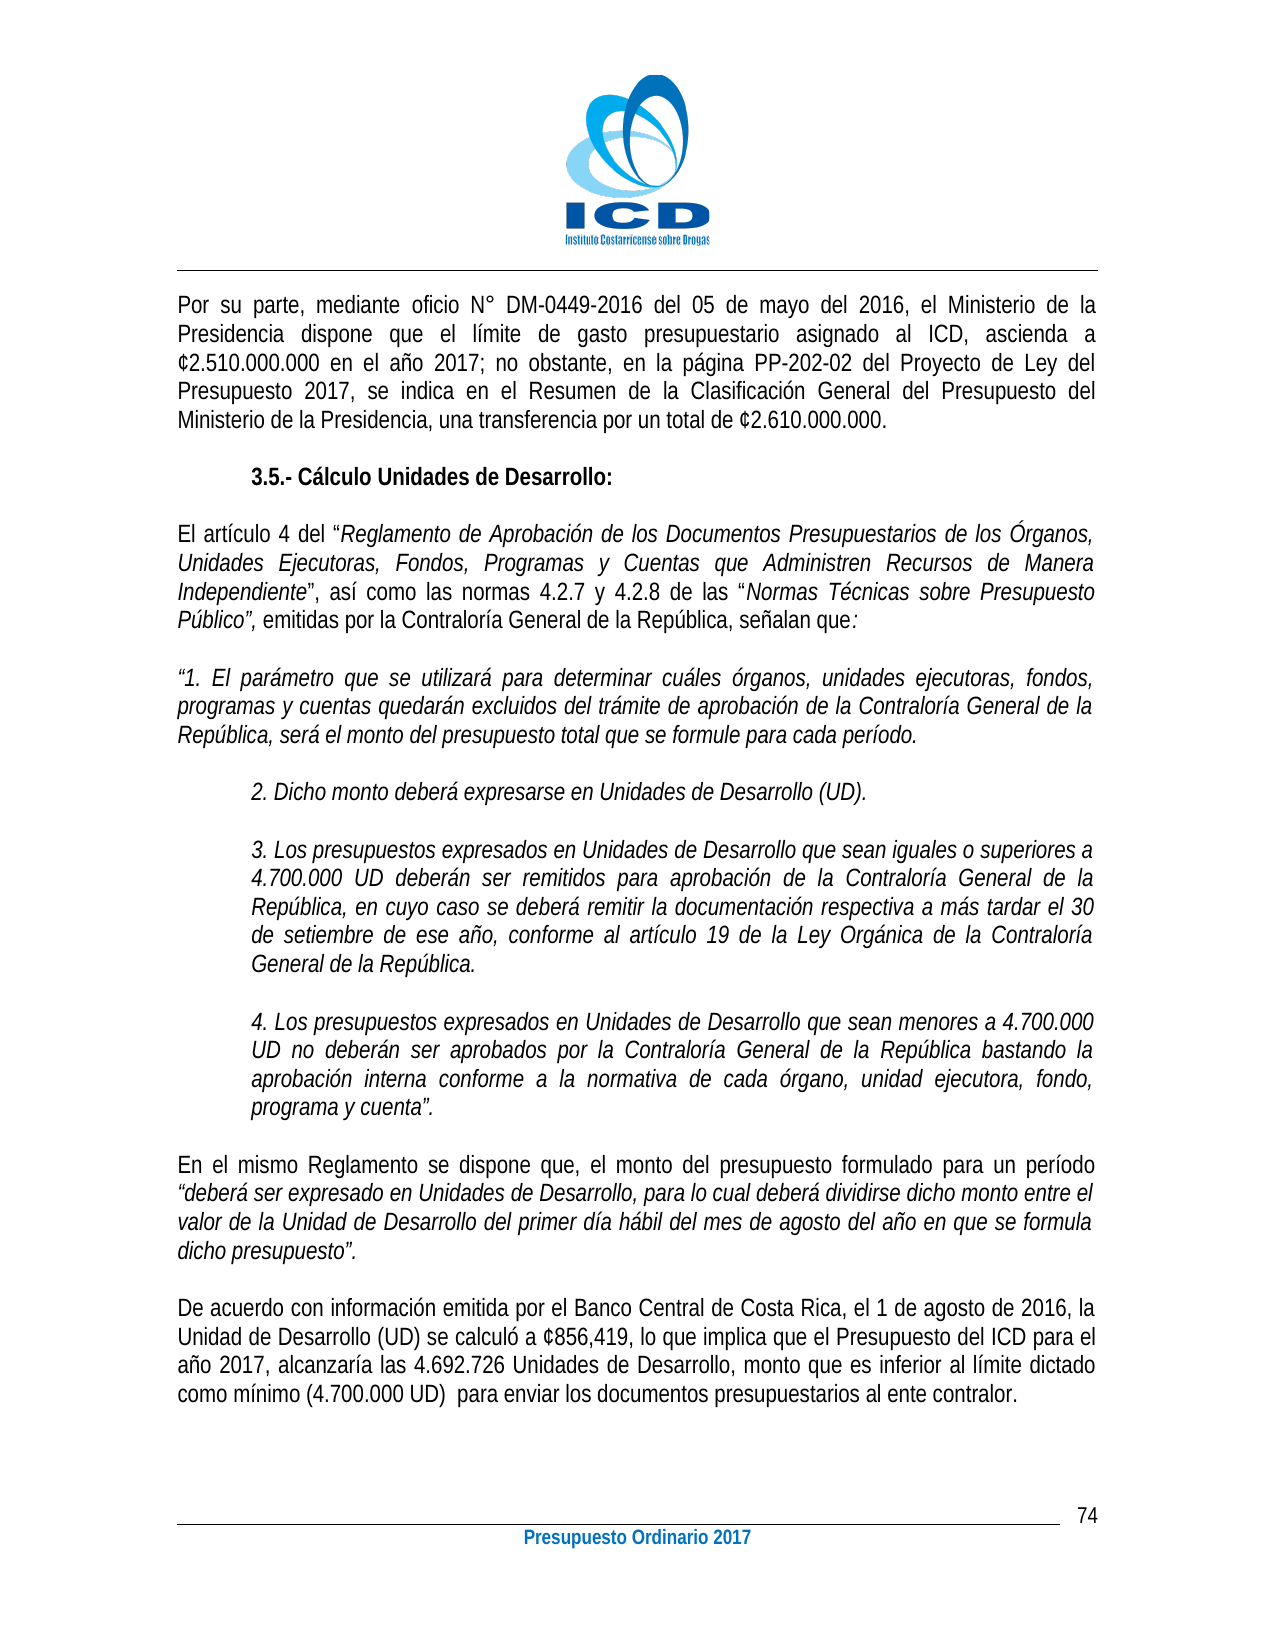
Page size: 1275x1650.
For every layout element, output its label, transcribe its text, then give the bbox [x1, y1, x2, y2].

text El artículo 4 del “Reglamento de Aprobación de los Documentos Presupuestarios de los Órganos, Unidades Ejecutoras, Fondos, Programas y Cuentas que Administren Recursos de Manera Independiente”, así como las normas 4.2.7 y 4.2.8 de las “Normas Técnicas sobre Presupuesto Público”, emitidas por la Contraloría General de la República, señalan que: [177, 519, 1098, 634]
text 4. Los presupuestos expresados en Unidades de Desarrollo que sean menores a 4.700.000 UD no deberán ser aprobados por la Contraloría General de la República bastando la aprobación interna conforme a la normativa de cada órgano, unidad ejecutora, fondo, programa y cuenta”. [251, 1006, 1098, 1121]
text Por su parte, mediante oficio N° DM-0449-2016 del 05 de mayo del 2016, el Ministerio de la Presidencia dispone que el límite de gasto presupuestario asignado al ICD, ascienda a ¢2.510.000.000 en el año 2017; no obstante, en la página PP-202-02 del Proyecto de Ley del Presupuesto 2017, se indica en el Resumen de la Clasificación General del Presupuesto del Ministerio de la Presidencia, una transferencia por un total de ¢2.610.000.000. [177, 290, 1098, 433]
text De acuerdo con información emitida por el Banco Central de Costa Rica, el 1 de agosto de 2016, la Unidad de Desarrollo (UD) se calculó a ¢856,419, lo que implica que el Presupuesto del ICD para el año 2017, alcanzaría las 4.692.726 Unidades de Desarrollo, monto que es inferior al límite dictado como mínimo (4.700.000 UD) para enviar los documentos presupuestarios al ente contralor. [177, 1293, 1098, 1407]
text En el mismo Reglamento se dispone que, el monto del presupuesto formulado para un período “deberá ser expresado en Unidades de Desarrollo, para lo cual deberá dividirse dicho monto entre el valor de la Unidad de Desarrollo del primer día hábil del mes de agosto del año en que se formula dicho presupuesto”. [177, 1150, 1098, 1264]
text 3. Los presupuestos expresados en Unidades de Desarrollo que sean iguales o superiores a 4.700.000 UD deberán ser remitidos para aprobación de la Contraloría General de la República, en cuyo caso se deberá remitir la documentación respectiva a más tardar el 30 de setiembre de ese año, conforme al artículo 19 de la Ley Orgánica de la Contraloría General de la República. [251, 834, 1098, 978]
text “1. El parámetro que se utilizará para determinar cuáles órganos, unidades ejecutoras, fondos, programas y cuentas quedarán excluidos del trámite de aprobación de la Contraloría General de la República, será el monto del presupuesto total que se formule para cada período. [177, 663, 1098, 749]
text 3.5.- Cálculo Unidades de Desarrollo: [251, 462, 1098, 491]
text 2. Dicho monto deberá expresarse en Unidades de Desarrollo (UD). [251, 777, 1098, 806]
